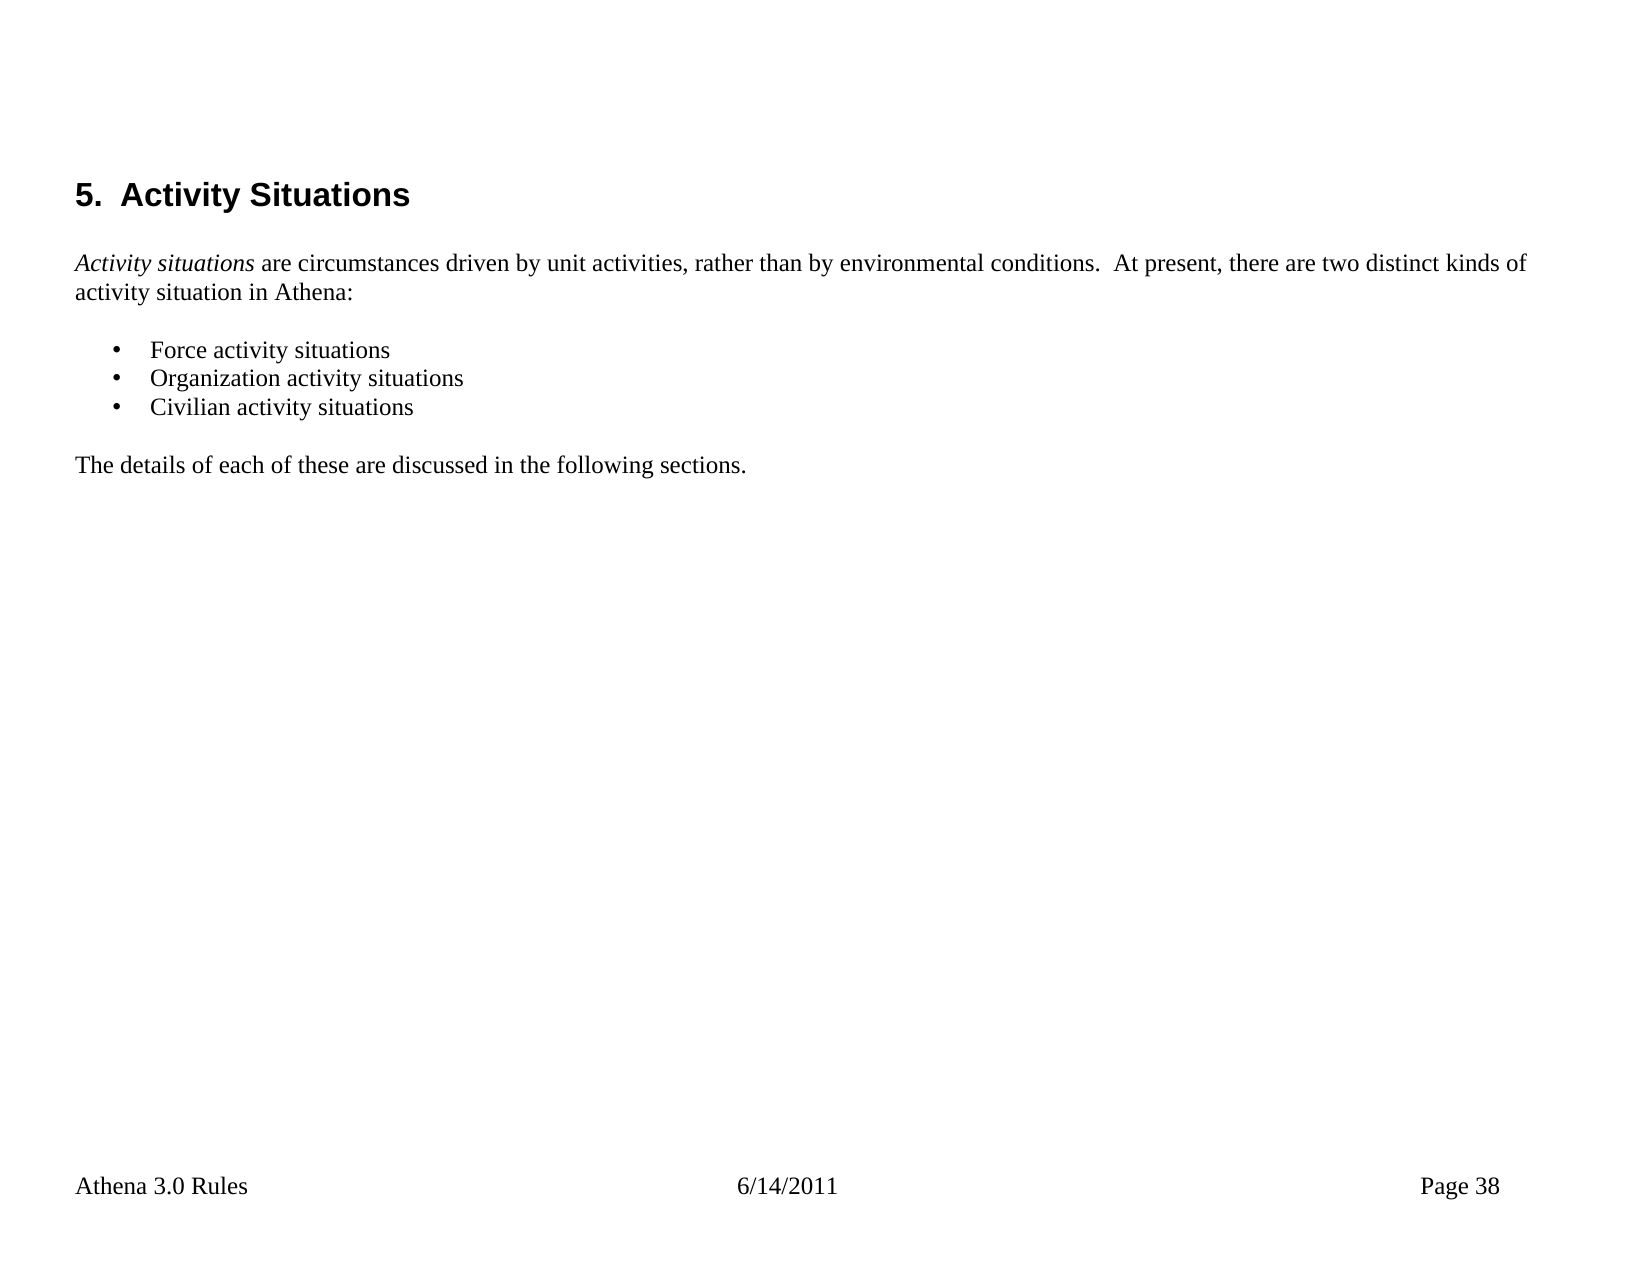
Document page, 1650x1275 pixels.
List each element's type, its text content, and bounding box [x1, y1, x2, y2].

list Force activity situations [112, 335, 1575, 363]
list Civilian activity situations [112, 392, 1575, 421]
text Activity situations are circumstances driven by unit activities, rather than by environmental conditions. At present, there are two distinct kinds of activity situation in Athena: [75, 248, 1575, 306]
subtitle Activity Situations [75, 175, 1575, 213]
text The details of each of these are discussed in the following sections. [75, 450, 1575, 478]
list Organization activity situations [112, 363, 1575, 392]
